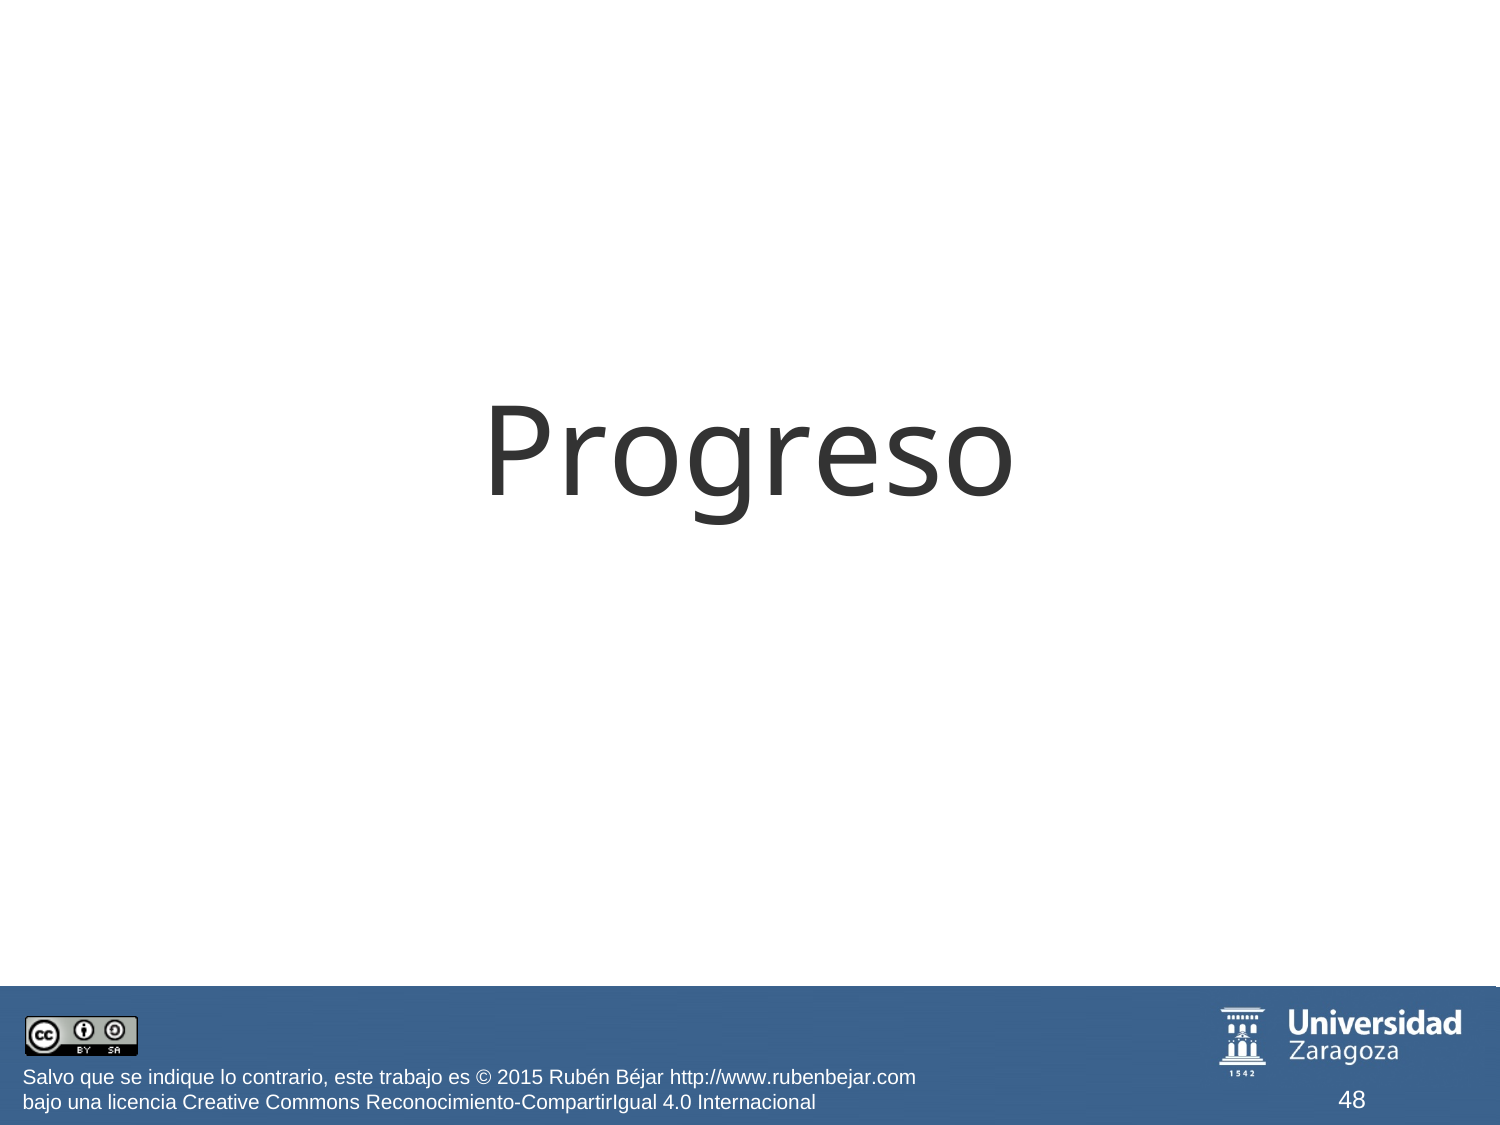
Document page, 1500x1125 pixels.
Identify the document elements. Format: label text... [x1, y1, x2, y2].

picture [0, 986, 1500, 1125]
text_box Progreso [169, 307, 1331, 585]
